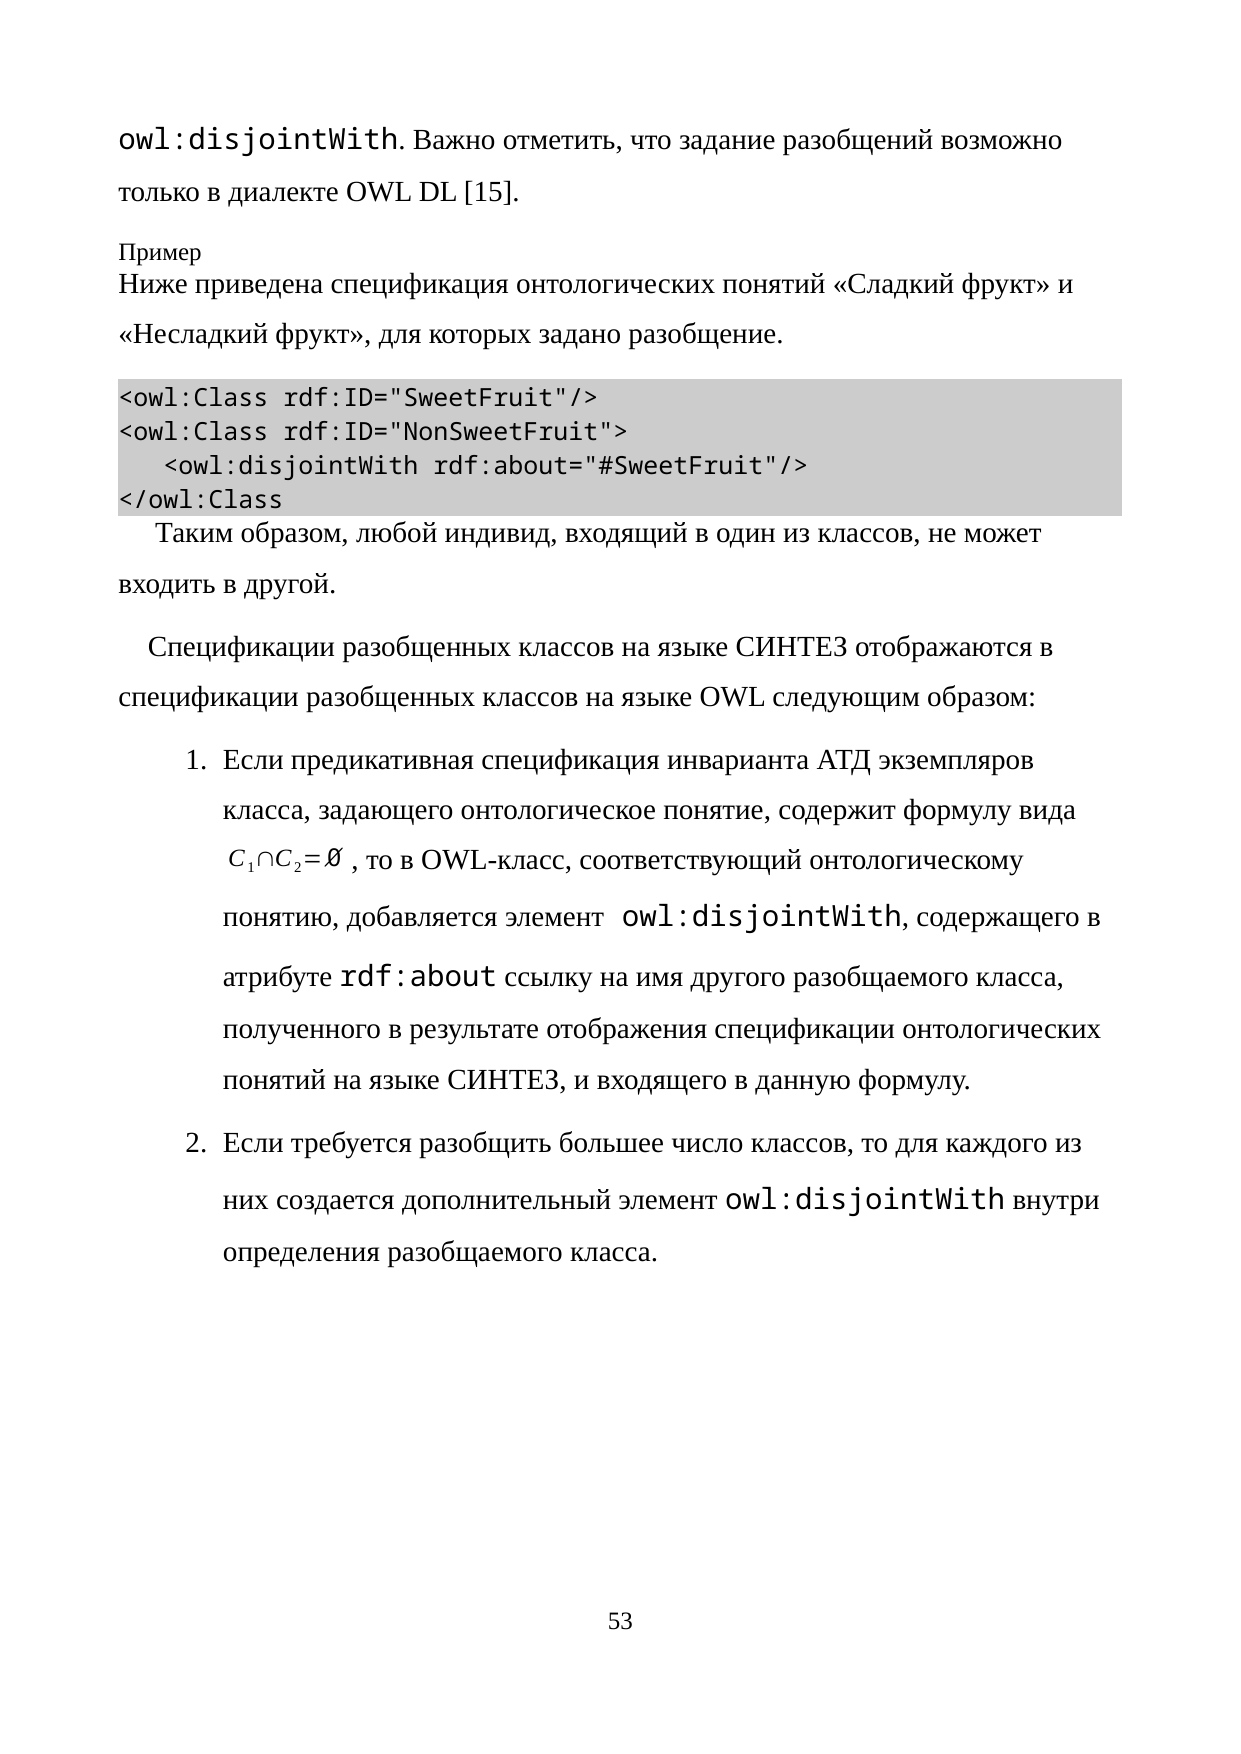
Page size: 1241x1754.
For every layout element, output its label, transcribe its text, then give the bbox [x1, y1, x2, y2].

list Если требуется разобщить большее число классов, то для каждого из них создается дополнительный элемент owl:disjointWith внутри определения разобщаемого класса. [185, 1125, 1122, 1268]
text Таким образом, любой индивид, входящий в один из классов, не может входить в другой. [118, 516, 1122, 599]
text Пример [118, 237, 1122, 266]
text Ниже приведена спецификация онтологических понятий «Сладкий фрукт» и «Несладкий фрукт», для которых задано разобщение. [118, 266, 1122, 350]
text <owl:Class rdf:ID="SweetFruit"/> <owl:Class rdf:ID="NonSweetFruit"> <owl:disjointWith rdf:about="#SweetFruit"/> </owl:Class [118, 379, 1122, 516]
list Если предикативная спецификация инварианта АТД экземпляров класса, задающего онтологическое понятие, содержит формулу вида , то в OWL-класс, соответствующий онтологическому понятию, добавляется элемент owl:disjointWith, содержащего в атрибуте rdf:about ссылку на имя другого разобщаемого класса, полученного в результате отображения спецификации онтологических понятий на языке СИНТЕЗ, и входящего в данную формулу. [185, 742, 1122, 1096]
text Спецификации разобщенных классов на языке СИНТЕЗ отображаются в спецификации разобщенных классов на языке OWL следующим образом: [118, 629, 1122, 712]
text owl:disjointWith. Важно отметить, что задание разобщений возможно только в диалекте OWL DL [15]. [118, 118, 1122, 208]
